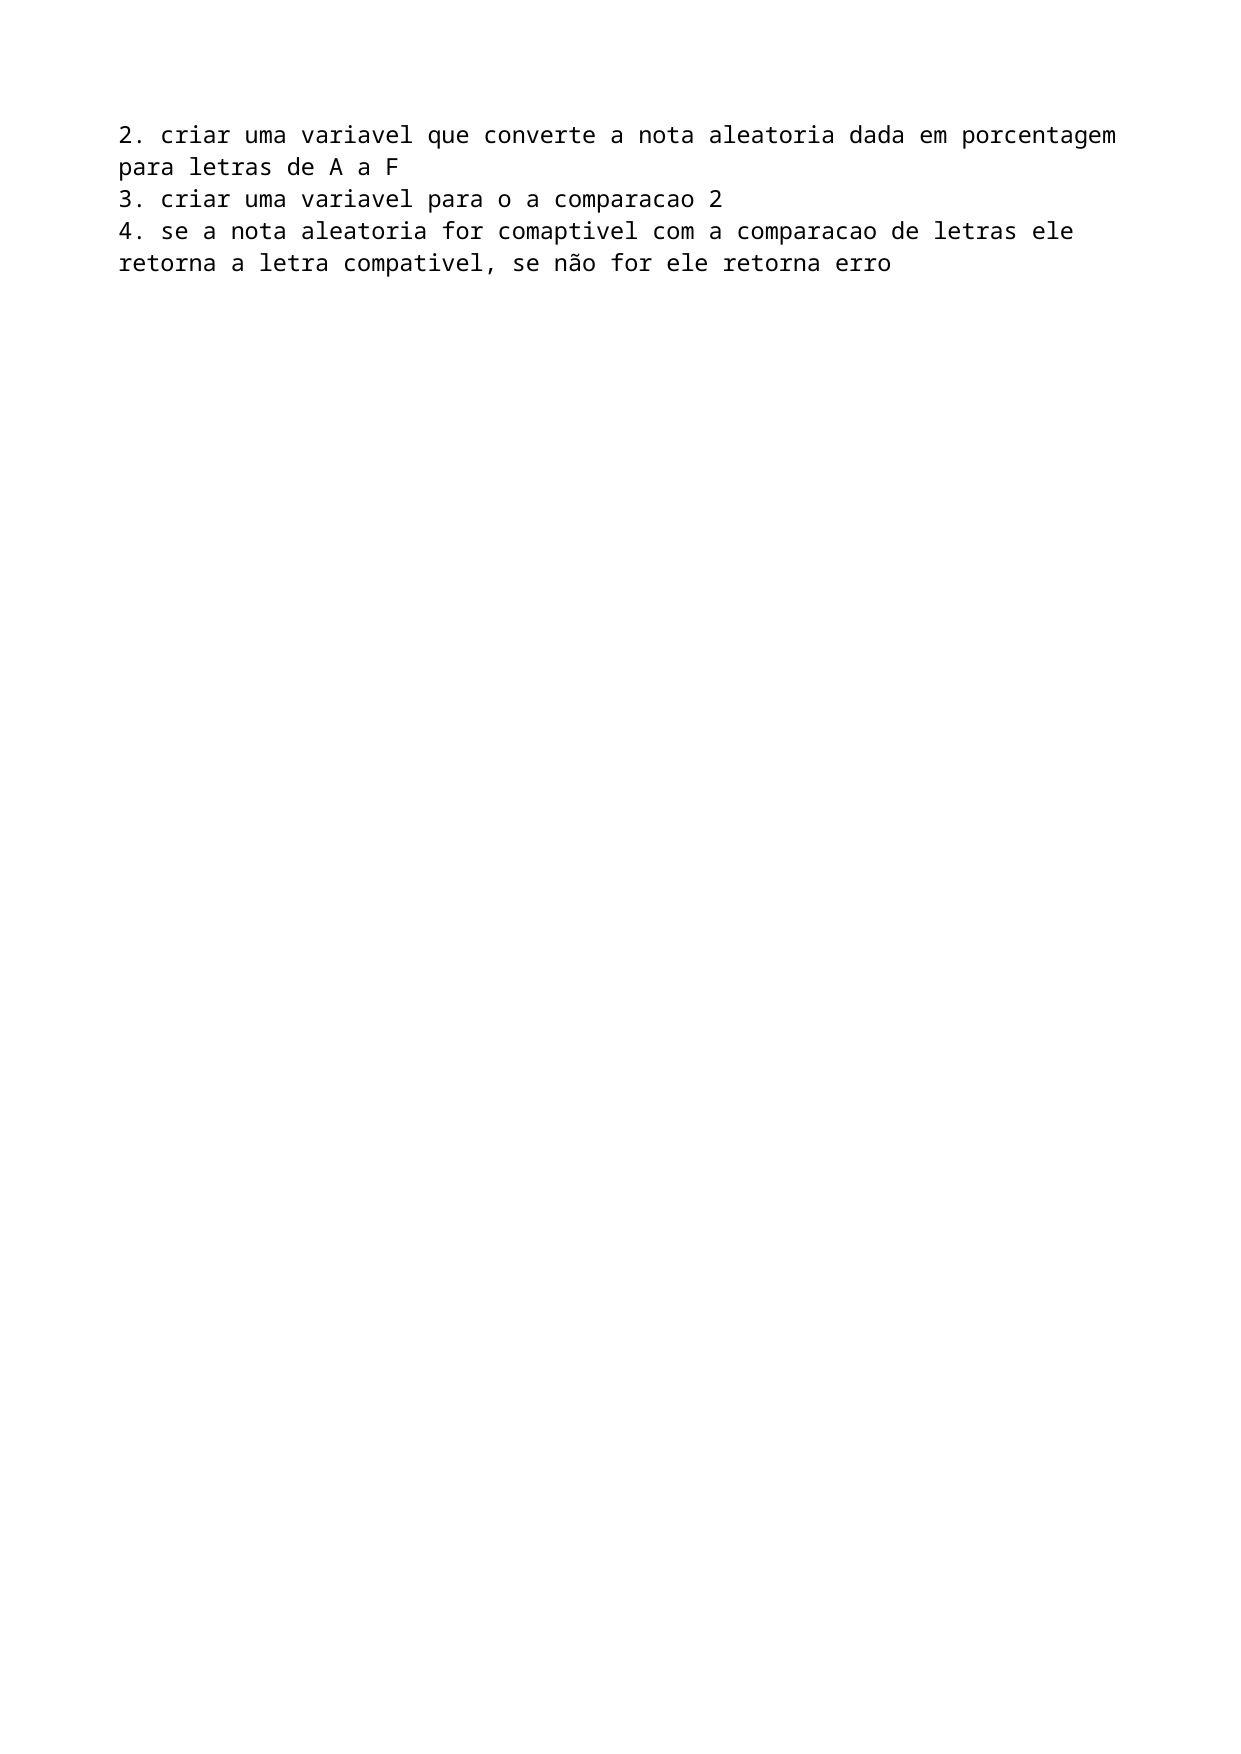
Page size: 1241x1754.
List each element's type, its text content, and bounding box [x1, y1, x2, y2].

text 2. criar uma variavel que converte a nota aleatoria dada em porcentagem para letras de A a F [118, 118, 1122, 182]
text 4. se a nota aleatoria for comaptivel com a comparacao de letras ele retorna a letra compativel, se não for ele retorna erro [118, 214, 1122, 278]
text 3. criar uma variavel para o a comparacao 2 [118, 182, 1122, 214]
